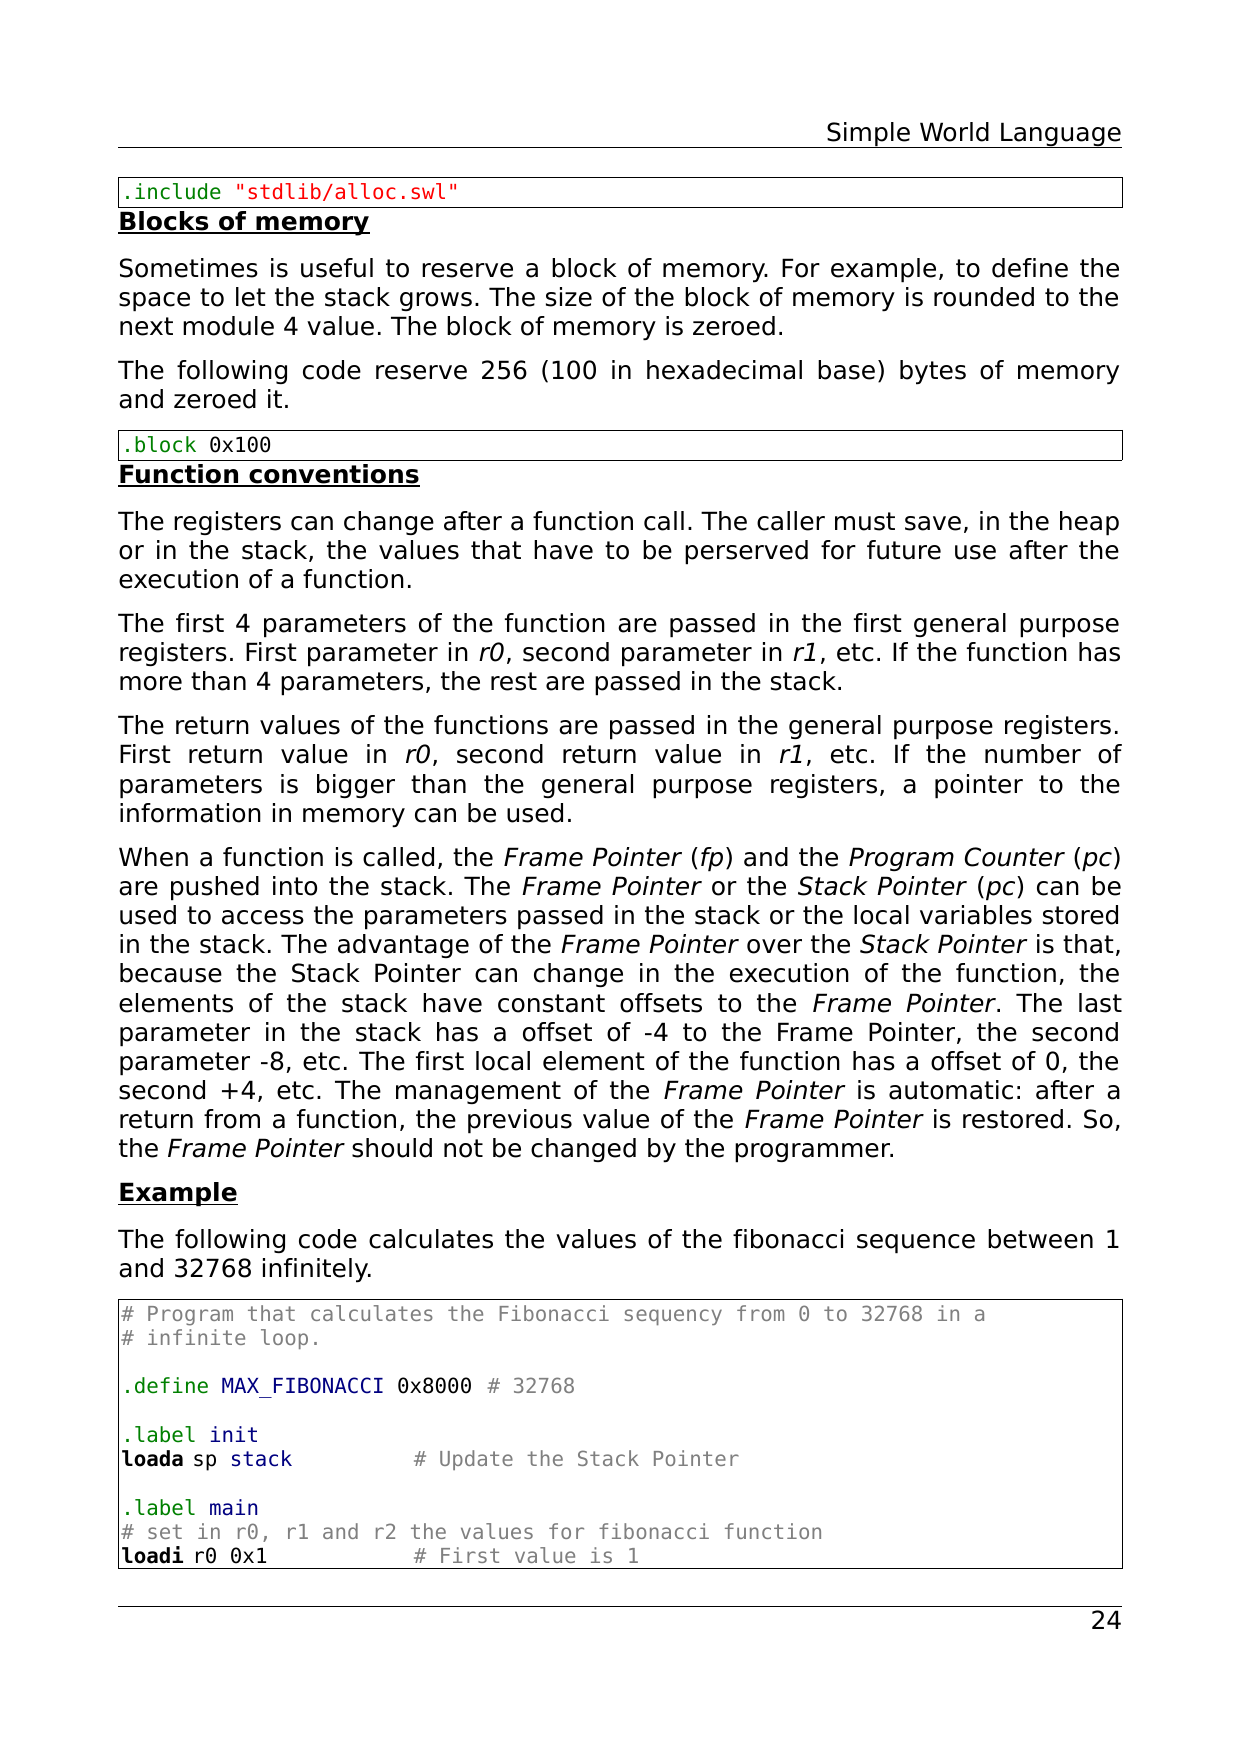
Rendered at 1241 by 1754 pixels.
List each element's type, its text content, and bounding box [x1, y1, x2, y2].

text The following code calculates the values of the fibonacci sequence between 1 and 32768 infinitely. [118, 1225, 1122, 1284]
text The first 4 parameters of the function are passed in the first general purpose registers. First parameter in r0, second parameter in r1, etc. If the function has more than 4 parameters, the rest are passed in the stack. [118, 609, 1122, 697]
text When a function is called, the Frame Pointer (fp) and the Program Counter (pc) are pushed into the stack. The Frame Pointer or the Stack Pointer (pc) can be used to access the parameters passed in the stack or the local variables stored in the stack. The advantage of the Frame Pointer over the Stack Pointer is that, because the Stack Pointer can change in the execution of the function, the elements of the stack have constant offsets to the Frame Pointer. The last parameter in the stack has a offset of -4 to the Frame Pointer, the second parameter -8, etc. The first local element of the function has a offset of 0, the second +4, etc. The management of the Frame Pointer is automatic: after a return from a function, the previous value of the Frame Pointer is restored. So, the Frame Pointer should not be changed by the programmer. [118, 843, 1122, 1164]
text # Program that calculates the Fibonacci sequency from 0 to 32768 in a [119, 1300, 1122, 1323]
text The return values of the functions are passed in the general purpose registers. First return value in r0, second return value in r1, etc. If the number of parameters is bigger than the general purpose registers, a pointer to the information in memory can be used. [118, 711, 1122, 828]
title Blocks of memory [118, 208, 1122, 237]
text The registers can change after a function call. The caller must save, in the heap or in the stack, the values that have to be perserved for future use after the execution of a function. [118, 507, 1122, 594]
title Function conventions [118, 461, 1122, 489]
text .define MAX_FIBONACCI 0x8000 # 32768 [119, 1371, 1122, 1399]
text .label main [119, 1493, 1122, 1517]
text .include "stdlib/alloc.swl" [119, 178, 1122, 207]
text Sometimes is useful to reserve a block of memory. For example, to define the space to let the stack grows. The size of the block of memory is rounded to the next module 4 value. The block of memory is zeroed. [118, 254, 1122, 342]
text # infinite loop. [119, 1323, 1122, 1350]
text # set in r0, r1 and r2 the values for fibonacci function [119, 1517, 1122, 1541]
text .label init [119, 1420, 1122, 1444]
title Example [118, 1178, 1122, 1208]
text loada sp stack # Update the Stack Pointer [119, 1444, 1122, 1471]
text The following code reserve 256 (100 in hexadecimal base) bytes of memory and zeroed it. [118, 357, 1122, 415]
text loadi r0 0x1 # First value is 1 [119, 1541, 1122, 1568]
text .block 0x100 [119, 431, 1122, 460]
